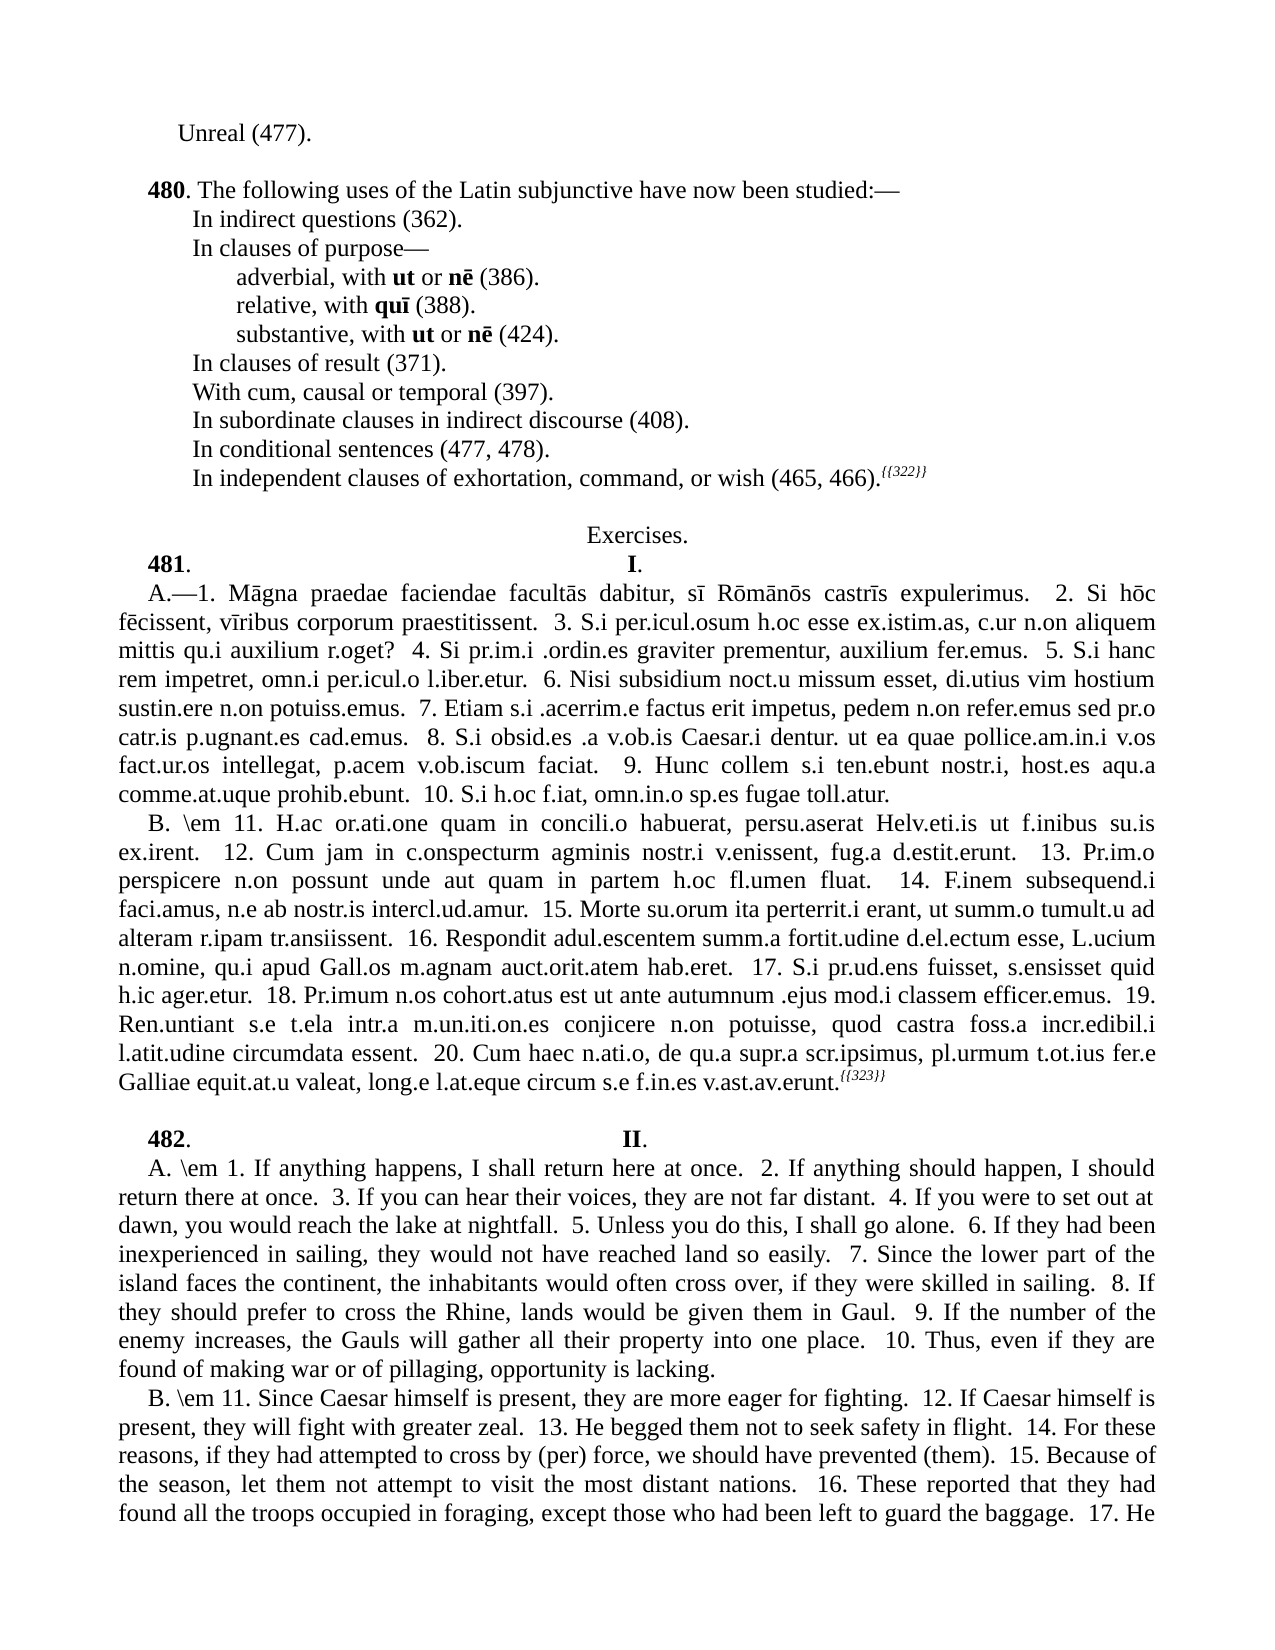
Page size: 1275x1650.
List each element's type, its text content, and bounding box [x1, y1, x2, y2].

text 481. I. [118, 549, 1157, 578]
text adverbial, with ut or nē (386). [118, 262, 1157, 291]
text 482. II. [118, 1124, 1157, 1153]
text In clauses of purpose— [118, 233, 1157, 262]
text Exercises. [118, 521, 1157, 549]
text 480. The following uses of the Latin subjunctive have now been studied:— [118, 176, 1157, 204]
text relative, with quī (388). [118, 291, 1157, 319]
text In indirect questions (362). [118, 204, 1157, 233]
text In clauses of result (371). [118, 348, 1157, 377]
text B. \em 11. Since Caesar himself is present, they are more eager for fighting. 12. If Caesar himself is present, they will fight with greater zeal. 13. He begged them not to seek safety in flight. 14. For these reasons, if they had attempted to cross by (per) force, we should have prevented (them). 15. Because of the season, let them not attempt to visit the most distant nations. 16. These reported that they had found all the troops occupied in foraging, except those who had been left to guard the baggage. 17. He [118, 1383, 1157, 1527]
text In subordinate clauses in indirect discourse (408). [118, 406, 1157, 434]
text A.—1. Māgna praedae faciendae facultās dabitur, sī Rōmānōs castrīs expulerimus. 2. Si hōc fēcissent, vīribus corporum praestitissent. 3. S.i per.icul.osum h.oc esse ex.istim.as, c.ur n.on aliquem mittis qu.i auxilium r.oget? 4. Si pr.im.i .ordin.es graviter prementur, auxilium fer.emus. 5. S.i hanc rem impetret, omn.i per.icul.o l.iber.etur. 6. Nisi subsidium noct.u missum esset, di.utius vim hostium sustin.ere n.on potuiss.emus. 7. Etiam s.i .acerrim.e factus erit impetus, pedem n.on refer.emus sed pr.o catr.is p.ugnant.es cad.emus. 8. S.i obsid.es .a v.ob.is Caesar.i dentur. ut ea quae pollice.am.in.i v.os fact.ur.os intellegat, p.acem v.ob.iscum faciat. 9. Hunc collem s.i ten.ebunt nostr.i, host.es aqu.a comme.at.uque prohib.ebunt. 10. S.i h.oc f.iat, omn.in.o sp.es fugae toll.atur. [118, 578, 1157, 808]
text In conditional sentences (477, 478). [118, 434, 1157, 463]
text substantive, with ut or nē (424). [118, 319, 1157, 348]
text B. \em 11. H.ac or.ati.one quam in concili.o habuerat, persu.aserat Helv.eti.is ut f.inibus su.is ex.irent. 12. Cum jam in c.onspecturm agminis nostr.i v.enissent, fug.a d.estit.erunt. 13. Pr.im.o perspicere n.on possunt unde aut quam in partem h.oc fl.umen fluat. 14. F.inem subsequend.i faci.amus, n.e ab nostr.is intercl.ud.amur. 15. Morte su.orum ita perterrit.i erant, ut summ.o tumult.u ad alteram r.ipam tr.ansiissent. 16. Respondit adul.escentem summ.a fortit.udine d.el.ectum esse, L.ucium n.omine, qu.i apud Gall.os m.agnam auct.orit.atem hab.eret. 17. S.i pr.ud.ens fuisset, s.ensisset quid h.ic ager.etur. 18. Pr.imum n.os cohort.atus est ut ante autumnum .ejus mod.i classem efficer.emus. 19. Ren.untiant s.e t.ela intr.a m.un.iti.on.es conjicere n.on potuisse, quod castra foss.a incr.edibil.i l.atit.udine circumdata essent. 20. Cum haec n.ati.o, de qu.a supr.a scr.ipsimus, pl.urmum t.ot.ius fer.e Galliae equit.at.u valeat, long.e l.at.eque circum s.e f.in.es v.ast.av.erunt.{{323}} [118, 808, 1157, 1096]
text With cum, causal or temporal (397). [118, 377, 1157, 406]
text A. \em 1. If anything happens, I shall return here at once. 2. If anything should happen, I should return there at once. 3. If you can hear their voices, they are not far distant. 4. If you were to set out at dawn, you would reach the lake at nightfall. 5. Unless you do this, I shall go alone. 6. If they had been inexperienced in sailing, they would not have reached land so easily. 7. Since the lower part of the island faces the continent, the inhabitants would often cross over, if they were skilled in sailing. 8. If they should prefer to cross the Rhine, lands would be given them in Gaul. 9. If the number of the enemy increases, the Gauls will gather all their property into one place. 10. Thus, even if they are found of making war or of pillaging, opportunity is lacking. [118, 1153, 1157, 1383]
text Unreal (477). [118, 118, 1157, 147]
text In independent clauses of exhortation, command, or wish (465, 466).{{322}} [118, 463, 1157, 492]
